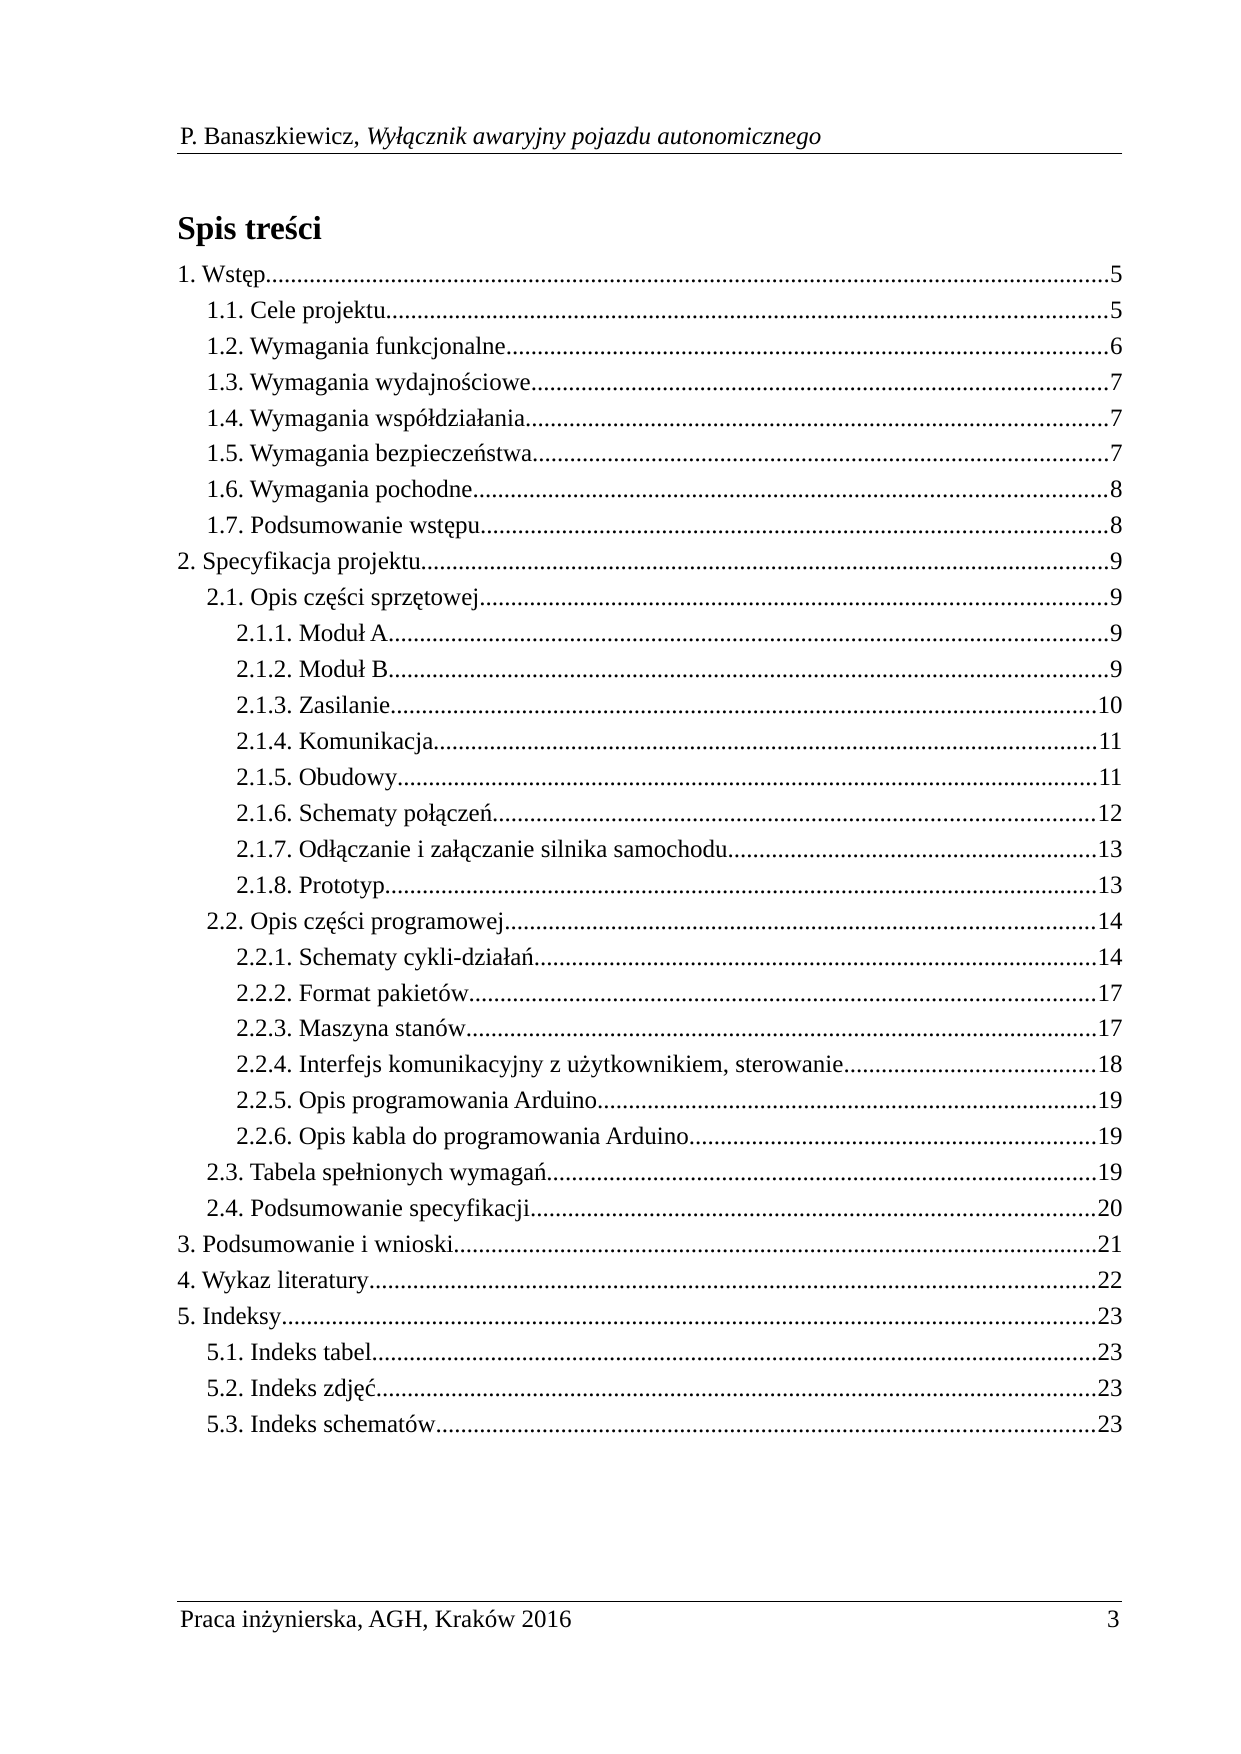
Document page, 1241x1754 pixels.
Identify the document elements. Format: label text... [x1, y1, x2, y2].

text 5.2. Indeks zdjęć 23 [206, 1373, 1122, 1402]
text 1.1. Cele projektu 5 [206, 295, 1122, 323]
text 1.3. Wymagania wydajnościowe 7 [206, 367, 1122, 395]
text 2.1.7. Odłączanie i załączanie silnika samochodu 13 [236, 834, 1122, 863]
text 1.7. Podsumowanie wstępu 8 [206, 510, 1122, 539]
text 2.1.2. Moduł B 9 [236, 654, 1122, 683]
text 2.2.4. Interfejs komunikacyjny z użytkownikiem, sterowanie 18 [236, 1049, 1122, 1078]
text 2.1.5. Obudowy 11 [236, 762, 1122, 791]
text 1.2. Wymagania funkcjonalne 6 [206, 331, 1122, 359]
text 2.4. Podsumowanie specyfikacji 20 [206, 1193, 1122, 1222]
text 2.3. Tabela spełnionych wymagań 19 [206, 1157, 1122, 1186]
text 1. Wstęp 5 [177, 259, 1122, 288]
text 2.1.6. Schematy połączeń 12 [236, 798, 1122, 827]
text 3. Podsumowanie i wnioski 21 [177, 1229, 1122, 1258]
text 4. Wykaz literatury 22 [177, 1265, 1122, 1294]
text 5.1. Indeks tabel 23 [206, 1337, 1122, 1366]
subtitle Spis treści [177, 208, 1122, 246]
text 2. Specyfikacja projektu 9 [177, 546, 1122, 575]
text 1.5. Wymagania bezpieczeństwa 7 [206, 438, 1122, 467]
text 2.2.3. Maszyna stanów 17 [236, 1013, 1122, 1042]
text 2.1.1. Moduł A 9 [236, 618, 1122, 647]
text 2.2.1. Schematy cykli-działań 14 [236, 942, 1122, 970]
text 2.1.4. Komunikacja 11 [236, 726, 1122, 755]
text 5.3. Indeks schematów 23 [206, 1409, 1122, 1438]
text 2.2. Opis części programowej 14 [206, 906, 1122, 934]
text 2.2.2. Format pakietów 17 [236, 978, 1122, 1006]
text 5. Indeksy 23 [177, 1301, 1122, 1330]
text 2.1. Opis części sprzętowej 9 [206, 582, 1122, 611]
text 2.2.5. Opis programowania Arduino 19 [236, 1085, 1122, 1114]
text 2.1.8. Prototyp 13 [236, 870, 1122, 898]
text 2.1.3. Zasilanie 10 [236, 690, 1122, 719]
text 1.6. Wymagania pochodne 8 [206, 474, 1122, 503]
text 1.4. Wymagania współdziałania 7 [206, 403, 1122, 431]
text 2.2.6. Opis kabla do programowania Arduino 19 [236, 1121, 1122, 1150]
